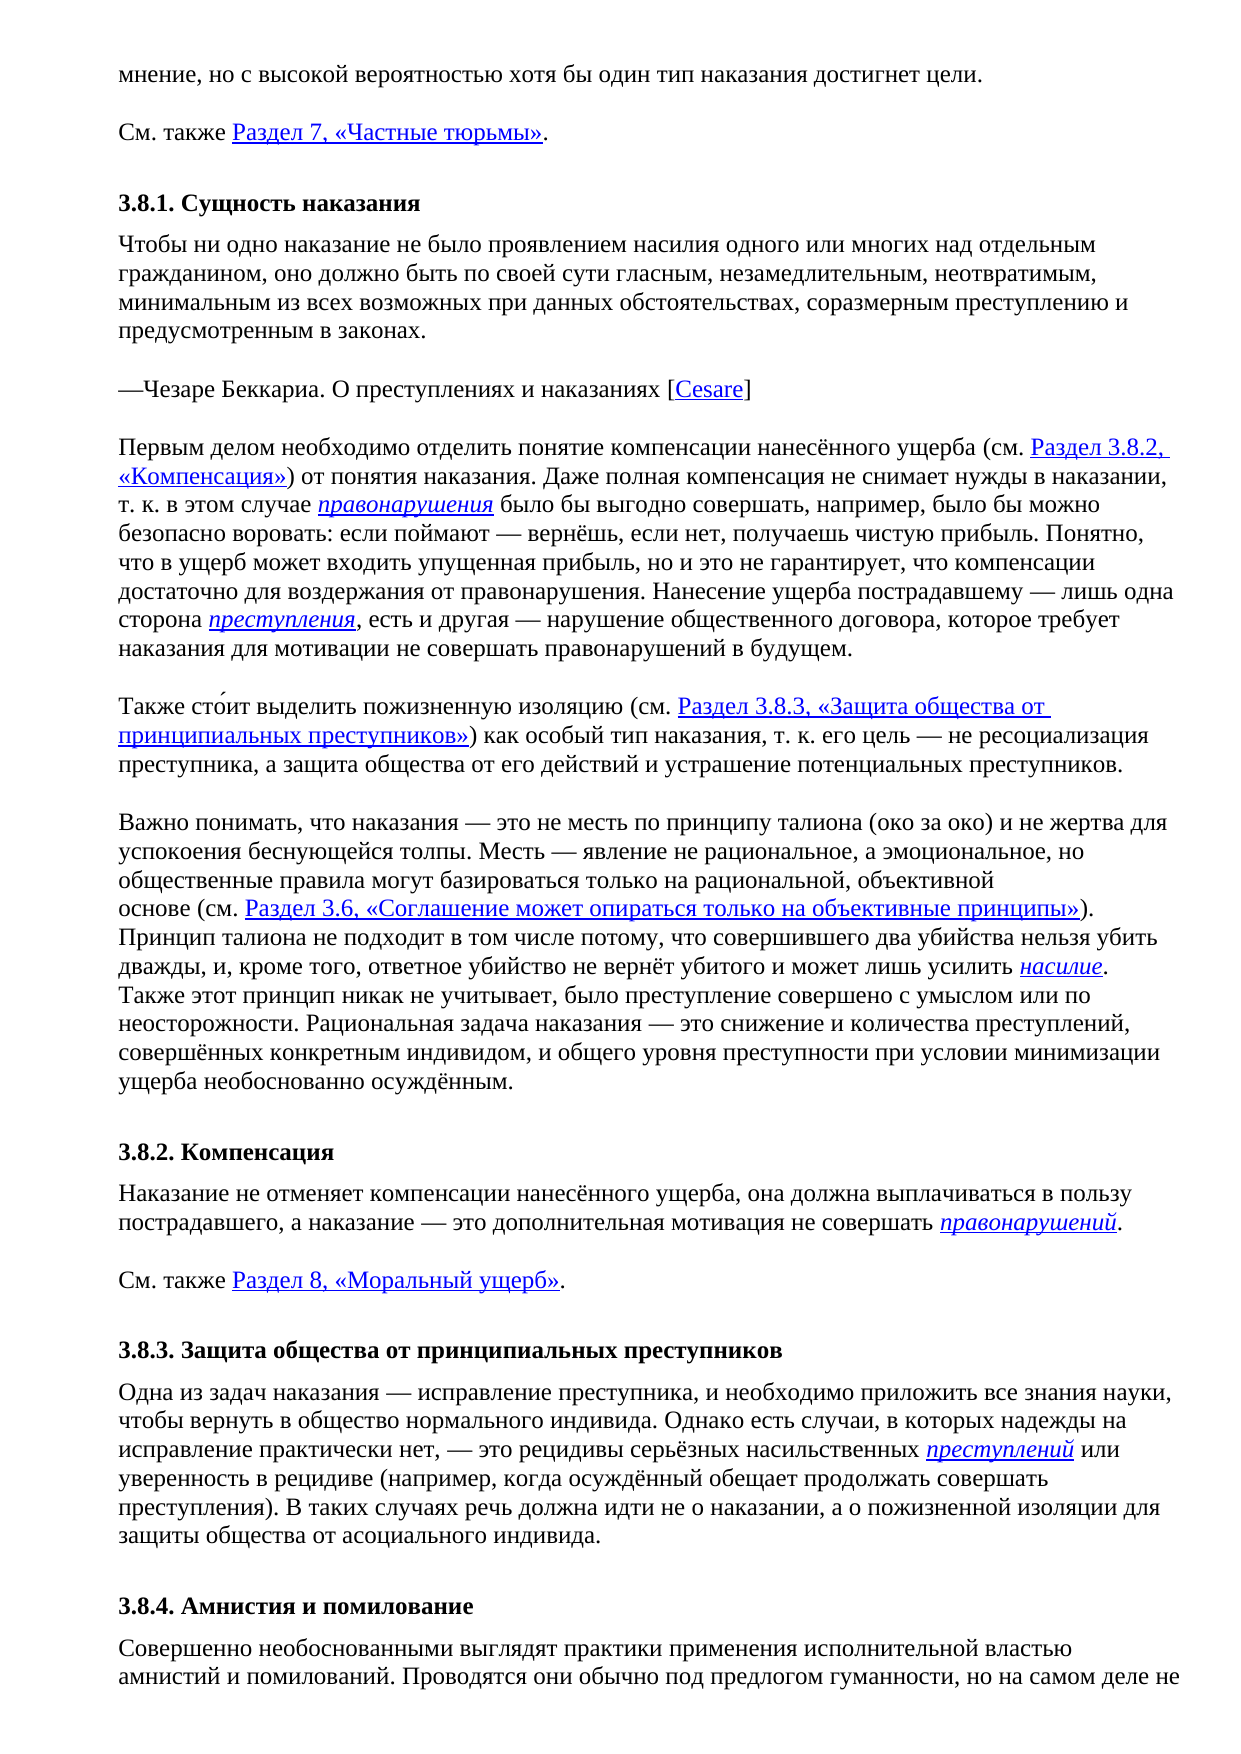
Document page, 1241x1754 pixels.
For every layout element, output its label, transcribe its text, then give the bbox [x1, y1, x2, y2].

subtitle 3.8.3. Защита общества от принципиальных преступников [118, 1336, 1181, 1364]
subtitle 3.8.4. Амнистия и помилование [118, 1591, 1181, 1620]
text Важно понимать, что наказания — это не месть по принципу талиона (око за око) и не жертва для успокоения беснующейся толпы. Месть — явление не рациональное, а эмоциональное, но общественные правила могут базироваться только на рациональной, объективной основе (см. Раздел 3.6, «Соглашение может опираться только на объективные принципы»). Принцип талиона не подходит в том числе потому, что совершившего два убийства нельзя убить дважды, и, кроме того, ответное убийство не вернёт убитого и может лишь усилить насилие. Также этот принцип никак не учитывает, было преступление совершено с умыслом или по неосторожности. Рациональная задача наказания — это снижение и количества преступлений, совершённых конкретным индивидом, и общего уровня преступности при условии минимизации ущерба необоснованно осуждённым. [118, 807, 1181, 1095]
text —Чезаре Беккариа. О преступлениях и наказаниях [Cesare] [118, 374, 1181, 402]
text Также сто́ит выделить пожизненную изоляцию (см. Раздел 3.8.3, «Защита общества от принципиальных преступников») как особый тип наказания, т. к. его цель — не ресоциализация преступника, а защита общества от его действий и устрашение потенциальных преступников. [118, 691, 1181, 778]
text См. также Раздел 7, «Частные тюрьмы». [118, 117, 1181, 146]
text Первым делом необходимо отделить понятие компенсации нанесённого ущерба (см. Раздел 3.8.2, «Компенсация») от понятия наказания. Даже полная компенсация не снимает нужды в наказании, т. к. в этом случае правонарушения было бы выгодно совершать, например, было бы можно безопасно воровать: если поймают — вернёшь, если нет, получаешь чистую прибыль. Понятно, что в ущерб может входить упущенная прибыль, но и это не гарантирует, что компенсации достаточно для воздержания от правонарушения. Нанесение ущерба пострадавшему — лишь одна сторона преступления, есть и другая — нарушение общественного договора, которое требует наказания для мотивации не совершать правонарушений в будущем. [118, 432, 1181, 662]
text мнение, но с высокой вероятностью хотя бы один тип наказания достигнет цели. [118, 59, 1181, 88]
text Наказание не отменяет компенсации нанесённого ущерба, она должна выплачиваться в пользу пострадавшего, а наказание — это дополнительная мотивация не совершать правонарушений. [118, 1178, 1181, 1235]
text Одна из задач наказания — исправление преступника, и необходимо приложить все знания науки, чтобы вернуть в общество нормального индивида. Однако есть случаи, в которых надежды на исправление практически нет, — это рецидивы серьёзных насильственных преступлений или уверенность в рецидиве (например, когда осуждённый обещает продолжать совершать преступления). В таких случаях речь должна идти не о наказании, а о пожизненной изоляции для защиты общества от асоциального индивида. [118, 1377, 1181, 1549]
subtitle 3.8.1. Сущность наказания [118, 188, 1181, 217]
text См. также Раздел 8, «Моральный ущерб». [118, 1265, 1181, 1294]
subtitle 3.8.2. Компенсация [118, 1137, 1181, 1165]
text Чтобы ни одно наказание не было проявлением насилия одного или многих над отдельным гражданином, оно должно быть по своей сути гласным, незамедлительным, неотвратимым, минимальным из всех возможных при данных обстоятельствах, соразмерным преступлению и предусмотренным в законах. [118, 229, 1181, 344]
text Совершенно необоснованными выглядят практики применения исполнительной властью амнистий и помилований. Проводятся они обычно под предлогом гуманности, но на самом деле не [118, 1633, 1181, 1690]
